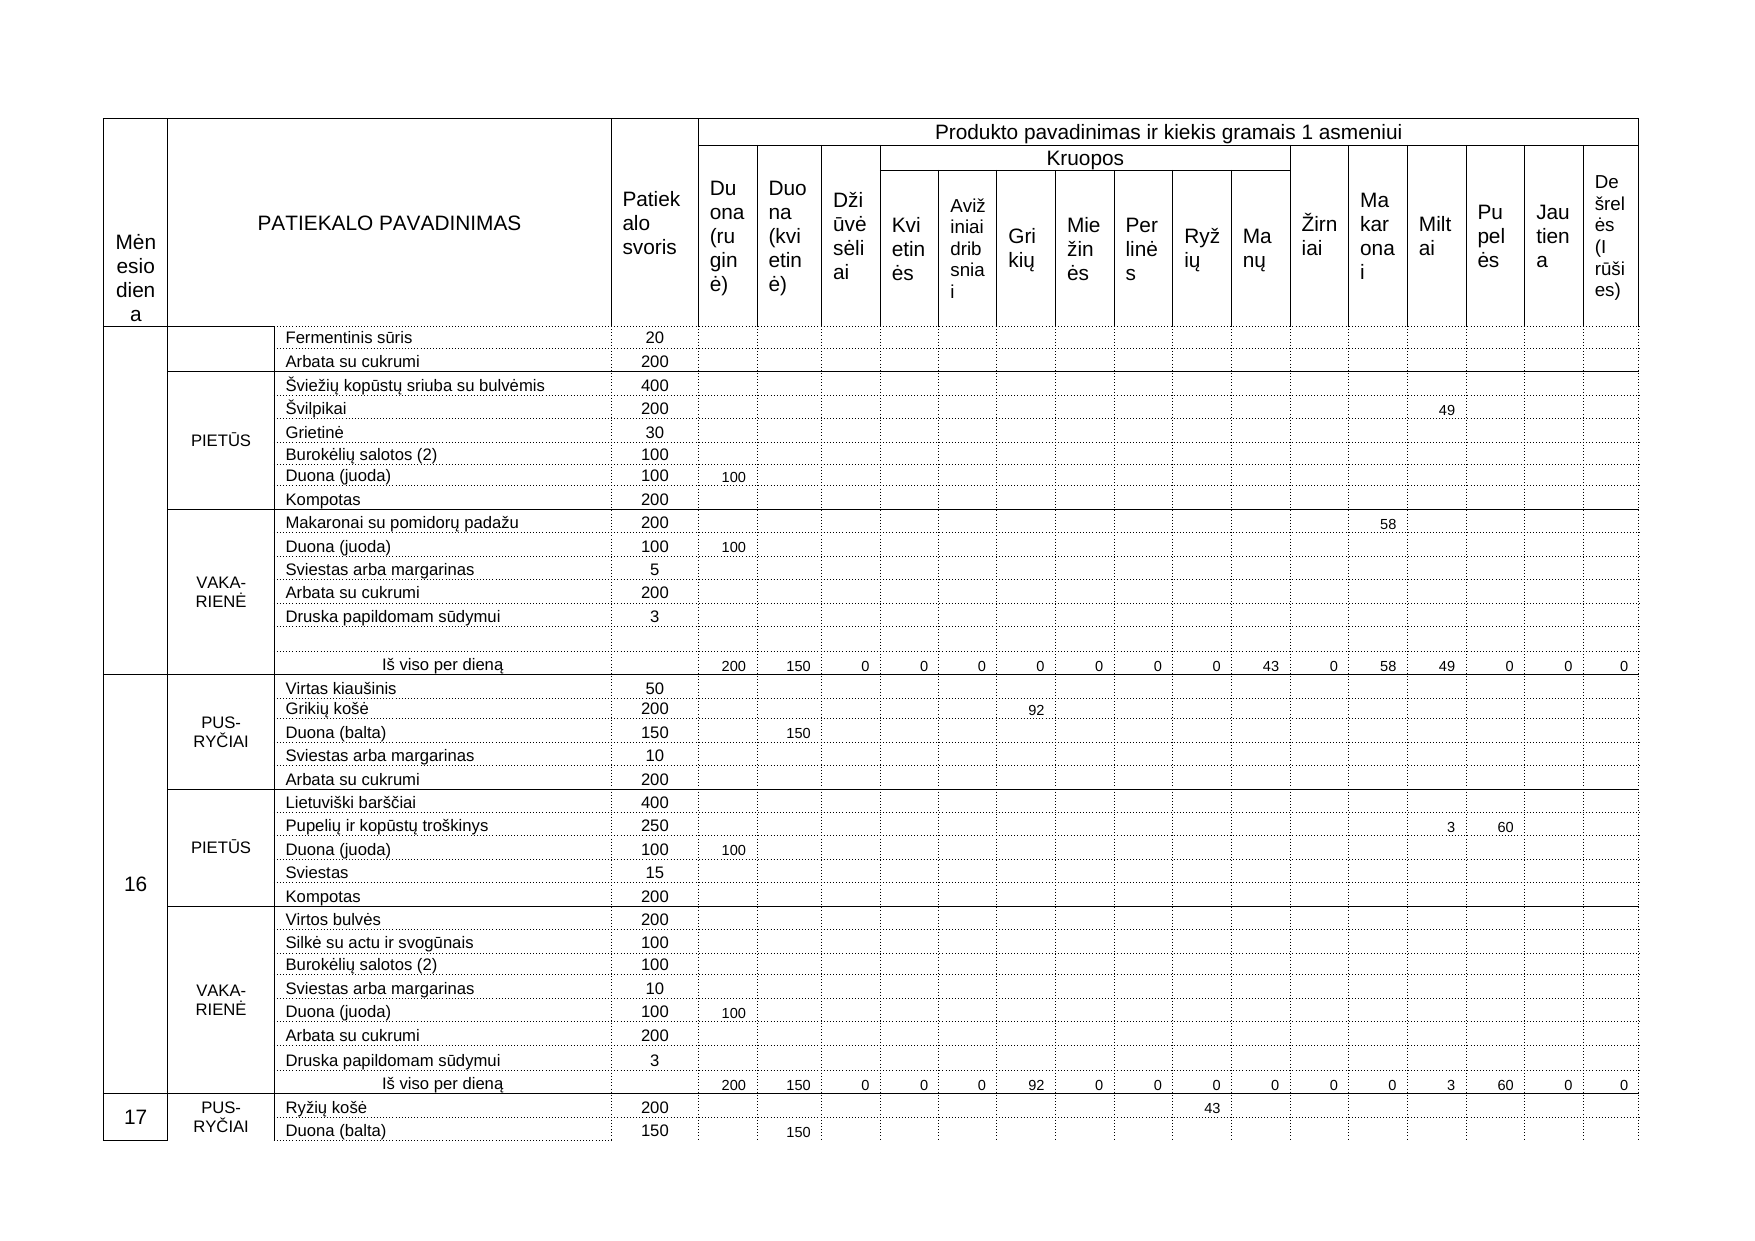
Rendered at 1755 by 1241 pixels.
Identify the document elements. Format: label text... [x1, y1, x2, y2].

table_cell [1231, 953, 1290, 974]
table_cell Grikių [997, 171, 1055, 326]
table_cell 0 [1290, 1070, 1349, 1093]
table_cell 200 [611, 1094, 698, 1117]
table_cell [1290, 626, 1349, 651]
table_cell [757, 532, 822, 556]
table_cell [1349, 532, 1407, 556]
table_cell 200 [611, 1021, 698, 1045]
table_cell 250 [611, 812, 698, 835]
table_cell [1466, 765, 1525, 788]
table_cell Arbata su cukrumi [275, 579, 611, 602]
table_cell [1231, 372, 1290, 395]
table_cell 5 [611, 556, 698, 579]
table_cell [939, 835, 997, 859]
table_cell [1466, 742, 1525, 765]
table_cell [1056, 698, 1114, 718]
table_cell 0 [1525, 1070, 1583, 1093]
table_cell [1408, 442, 1466, 463]
table_cell [1231, 790, 1290, 812]
table_cell Šviežių kopūstų sriuba su bulvėmis [275, 372, 611, 395]
table_cell [1525, 395, 1583, 418]
table_cell [1583, 464, 1639, 485]
table_cell [1114, 675, 1173, 698]
table_cell [698, 485, 757, 509]
table_cell [880, 882, 939, 906]
table_cell [939, 532, 997, 556]
table_cell [698, 907, 757, 929]
table_cell [698, 974, 757, 998]
table_cell 0 [1525, 651, 1583, 674]
table_cell [1525, 1094, 1583, 1117]
table_cell [1056, 464, 1114, 485]
table_cell [1114, 556, 1173, 579]
table_cell [997, 953, 1056, 974]
table_cell [1349, 464, 1407, 485]
table_cell [1466, 464, 1525, 485]
table_cell [1349, 485, 1407, 509]
table_cell [757, 442, 822, 463]
table_cell [698, 1021, 757, 1045]
table_cell [1173, 579, 1231, 602]
table_cell [1583, 765, 1639, 788]
table_cell 17 [104, 1094, 167, 1140]
table_cell [1466, 510, 1525, 532]
table_cell [1525, 882, 1583, 906]
table_cell [1583, 1094, 1639, 1117]
table_cell [822, 579, 880, 602]
table_cell Druska papildomam sūdymui [275, 1045, 611, 1070]
table_cell [1173, 698, 1231, 718]
table_cell Ryžių košė [275, 1094, 611, 1117]
table_cell [698, 603, 757, 626]
table_cell 10 [611, 742, 698, 765]
table_cell [1231, 742, 1290, 765]
table_cell [1056, 1117, 1114, 1140]
table_cell [822, 698, 880, 718]
table_cell [1349, 953, 1407, 974]
table_cell [698, 1094, 757, 1117]
table_cell [1173, 395, 1231, 418]
table_cell [1290, 1045, 1349, 1070]
table_cell Makaronai su pomidorų padažu [275, 510, 611, 532]
table_cell [1583, 698, 1639, 718]
table_cell [1349, 675, 1407, 698]
table_cell [1408, 464, 1466, 485]
table_cell [1290, 718, 1349, 742]
table_cell [1525, 675, 1583, 698]
table_cell [1290, 510, 1349, 532]
table_cell [757, 372, 822, 395]
table_cell Jautiena [1525, 146, 1583, 326]
table_cell [1583, 907, 1639, 929]
table_cell [1349, 907, 1407, 929]
table_cell Virtas kiaušinis [275, 675, 611, 698]
table_cell [1173, 418, 1231, 442]
table_cell [939, 1045, 997, 1070]
table_cell [1466, 1094, 1525, 1117]
table_cell [757, 974, 822, 998]
table_cell [880, 907, 939, 929]
table_cell [1466, 698, 1525, 718]
table_cell 0 [1349, 1070, 1407, 1093]
table_cell [939, 510, 997, 532]
table_cell Švilpikai [275, 395, 611, 418]
table_cell [1231, 882, 1290, 906]
table_cell [822, 326, 880, 348]
table_cell 100 [698, 464, 757, 485]
table_cell [1583, 742, 1639, 765]
table_cell [1290, 812, 1349, 835]
table_cell [939, 1021, 997, 1045]
table_cell [997, 626, 1056, 651]
table_cell [1290, 929, 1349, 952]
table_cell [880, 348, 939, 371]
table_cell Duona (juoda) [275, 464, 611, 485]
table_cell [1466, 718, 1525, 742]
table_cell 49 [1408, 651, 1466, 674]
table_cell [1290, 464, 1349, 485]
table_cell [1290, 835, 1349, 859]
table_cell [1056, 372, 1114, 395]
table_cell Arbata su cukrumi [275, 1021, 611, 1045]
table_cell [1349, 603, 1407, 626]
table_cell [880, 998, 939, 1021]
table_cell [1056, 395, 1114, 418]
table_cell 200 [611, 882, 698, 906]
table_cell Duona (ruginė) [699, 146, 757, 326]
table_cell [1231, 859, 1290, 882]
table_cell Pupelės [1467, 146, 1524, 326]
table_cell [1056, 485, 1114, 509]
table_cell [1466, 1117, 1525, 1140]
table_cell [1173, 742, 1231, 765]
table_cell [1056, 998, 1114, 1021]
table_cell Manų [1232, 171, 1290, 326]
table_cell [1231, 326, 1290, 348]
table_cell [1349, 698, 1407, 718]
table_cell 30 [611, 418, 698, 442]
table_cell 50 [611, 675, 698, 698]
table_cell [757, 603, 822, 626]
table_cell [939, 1117, 997, 1140]
table_cell Miežinės [1056, 171, 1114, 326]
table_cell 0 [1231, 1070, 1290, 1093]
table_cell [1056, 742, 1114, 765]
table_cell [1290, 859, 1349, 882]
table_cell [1583, 532, 1639, 556]
table_cell [698, 1045, 757, 1070]
table_cell [1349, 790, 1407, 812]
table_cell [1114, 395, 1173, 418]
table_cell 43 [1173, 1094, 1231, 1117]
table_cell [698, 953, 757, 974]
table_header PATIEKALO PAVADINIMAS [168, 119, 611, 326]
table_cell [1349, 626, 1407, 651]
table_cell [698, 718, 757, 742]
table_cell [1290, 953, 1349, 974]
table_cell Iš viso per dieną [275, 1070, 611, 1093]
table_header Mėnesio diena [104, 119, 167, 326]
table_cell [1583, 510, 1639, 532]
table_cell Lietuviški barščiai [275, 790, 611, 812]
table_cell [698, 510, 757, 532]
table_cell [1525, 953, 1583, 974]
table_cell 200 [611, 395, 698, 418]
table_cell [822, 998, 880, 1021]
table_cell [698, 790, 757, 812]
table_cell [1173, 348, 1231, 371]
table_cell [757, 907, 822, 929]
table_cell [880, 765, 939, 788]
table_cell [997, 326, 1056, 348]
table_cell [1231, 1117, 1290, 1140]
table_cell [698, 698, 757, 718]
table_cell [104, 327, 167, 674]
table_cell [880, 532, 939, 556]
table_cell [1231, 442, 1290, 463]
table_cell Duona (balta) [275, 1117, 611, 1140]
table_cell [1290, 882, 1349, 906]
table_cell 0 [939, 651, 997, 674]
table_cell [1349, 998, 1407, 1021]
table_cell [757, 348, 822, 371]
table_cell [997, 835, 1056, 859]
table_cell [1173, 372, 1231, 395]
table_cell [1173, 464, 1231, 485]
table_cell [997, 418, 1056, 442]
table_cell [1231, 348, 1290, 371]
table_cell [1114, 698, 1173, 718]
table_cell [997, 765, 1056, 788]
table_cell [1173, 326, 1231, 348]
table_cell [997, 372, 1056, 395]
table_cell [1290, 579, 1349, 602]
table_cell [822, 790, 880, 812]
table_cell [1290, 1117, 1349, 1140]
table_cell [757, 464, 822, 485]
table_cell [1408, 1021, 1466, 1045]
table_cell [997, 812, 1056, 835]
table_cell 200 [611, 907, 698, 929]
table_cell [1349, 348, 1407, 371]
table_cell [939, 998, 997, 1021]
table_cell [1114, 510, 1173, 532]
table_cell [1466, 882, 1525, 906]
table_cell [1056, 418, 1114, 442]
table_cell [1056, 835, 1114, 859]
table_cell [698, 626, 757, 651]
table_cell [1525, 790, 1583, 812]
table_cell [1466, 1045, 1525, 1070]
table_cell [1114, 765, 1173, 788]
table_cell [880, 742, 939, 765]
table_cell Grietinė [275, 418, 611, 442]
table_cell [1583, 1045, 1639, 1070]
table_cell [757, 742, 822, 765]
table_cell Dešrelės (I rūšies) [1584, 146, 1638, 326]
table_cell 400 [611, 372, 698, 395]
table_cell [822, 1117, 880, 1140]
table_cell [880, 1045, 939, 1070]
table_cell [1231, 579, 1290, 602]
table_cell 58 [1349, 510, 1407, 532]
table_cell [822, 556, 880, 579]
table_cell [1583, 579, 1639, 602]
table_cell [698, 442, 757, 463]
table_cell [1231, 1045, 1290, 1070]
table_cell [1408, 790, 1466, 812]
table_cell [1349, 974, 1407, 998]
table_cell [1290, 742, 1349, 765]
table_cell [880, 675, 939, 698]
table_cell [1173, 765, 1231, 788]
table_cell Duona (kvietinė) [758, 146, 821, 326]
table_cell [757, 790, 822, 812]
table_cell [997, 485, 1056, 509]
table_header Patiekalo svoris [612, 119, 698, 326]
table_cell [1408, 510, 1466, 532]
table_cell [939, 579, 997, 602]
table_cell 0 [880, 651, 939, 674]
table_cell 0 [1583, 1070, 1639, 1093]
table_cell [1231, 532, 1290, 556]
table_cell [1231, 603, 1290, 626]
table_cell [880, 464, 939, 485]
table_cell [1525, 348, 1583, 371]
table_cell [1173, 556, 1231, 579]
table_cell [1349, 418, 1407, 442]
table_cell [1408, 1045, 1466, 1070]
table_cell [1583, 882, 1639, 906]
table_cell [1056, 675, 1114, 698]
table_cell [822, 765, 880, 788]
table_cell [939, 929, 997, 952]
table_cell [757, 698, 822, 718]
table_cell [1231, 510, 1290, 532]
table_cell [822, 348, 880, 371]
table_cell [822, 718, 880, 742]
table_cell [1114, 974, 1173, 998]
table_cell [880, 698, 939, 718]
table_cell 0 [1056, 1070, 1114, 1093]
table_cell Duona (balta) [275, 718, 611, 742]
table_cell [1583, 442, 1639, 463]
table_cell [1173, 882, 1231, 906]
table_cell [1408, 579, 1466, 602]
table_cell [1466, 859, 1525, 882]
table_cell [1114, 485, 1173, 509]
table_cell [1056, 812, 1114, 835]
table_cell 100 [611, 532, 698, 556]
table_cell [757, 953, 822, 974]
table_cell [822, 603, 880, 626]
table_cell 10 [611, 974, 698, 998]
table_cell [1290, 395, 1349, 418]
table_cell [1290, 998, 1349, 1021]
table_cell [939, 953, 997, 974]
table_cell [997, 790, 1056, 812]
table_cell [1114, 372, 1173, 395]
table_cell [1466, 835, 1525, 859]
table_cell [1173, 718, 1231, 742]
table_cell [939, 675, 997, 698]
table_cell [1583, 556, 1639, 579]
table_cell [880, 395, 939, 418]
table_cell [698, 418, 757, 442]
table_cell [757, 998, 822, 1021]
table_cell [1349, 859, 1407, 882]
table_cell [1583, 790, 1639, 812]
table_cell [1349, 372, 1407, 395]
table_cell [1173, 603, 1231, 626]
table_cell [1408, 1117, 1466, 1140]
table_cell [997, 998, 1056, 1021]
table_cell [1466, 1021, 1525, 1045]
table_cell [1056, 718, 1114, 742]
table_cell [939, 485, 997, 509]
table_cell [1408, 418, 1466, 442]
table_cell [1408, 485, 1466, 509]
table_cell [1349, 1094, 1407, 1117]
table_cell [822, 1021, 880, 1045]
table_cell 3 [611, 1045, 698, 1070]
table_cell Kruopos [881, 146, 1290, 170]
table_cell [822, 510, 880, 532]
table_cell [1114, 929, 1173, 952]
table_cell 200 [611, 348, 698, 371]
table_cell [880, 1094, 939, 1117]
table_cell [698, 556, 757, 579]
table_cell [1525, 974, 1583, 998]
table_cell [1583, 675, 1639, 698]
table_cell [1231, 464, 1290, 485]
table_cell Perlinės [1115, 171, 1172, 326]
table_cell [1466, 348, 1525, 371]
table_cell [1349, 326, 1407, 348]
table_cell [997, 859, 1056, 882]
table_cell [822, 953, 880, 974]
table_cell Kvietinės [881, 171, 938, 326]
table_cell [1466, 556, 1525, 579]
table_cell Fermentinis sūris [275, 326, 611, 348]
table_cell 100 [611, 929, 698, 952]
table_cell 0 [880, 1070, 939, 1093]
table_cell [1173, 510, 1231, 532]
table_cell [1056, 579, 1114, 602]
table_cell [880, 953, 939, 974]
table_cell 100 [611, 442, 698, 463]
table_cell 100 [698, 532, 757, 556]
table_cell [1290, 974, 1349, 998]
table_cell [1525, 372, 1583, 395]
table_cell [939, 326, 997, 348]
table_cell [822, 532, 880, 556]
table_cell Pupelių ir kopūstų troškinys [275, 812, 611, 835]
table_cell [1173, 998, 1231, 1021]
table_cell Duona (juoda) [275, 532, 611, 556]
table_cell [939, 765, 997, 788]
table_cell Džiūvėsėliai [822, 146, 880, 326]
table_cell [1466, 442, 1525, 463]
table_cell [1173, 907, 1231, 929]
table_cell [698, 579, 757, 602]
table_cell [1583, 395, 1639, 418]
table_cell [880, 974, 939, 998]
table_cell 150 [757, 651, 822, 674]
table_cell [1349, 718, 1407, 742]
table_cell [822, 442, 880, 463]
table_cell [822, 742, 880, 765]
table_cell [1408, 556, 1466, 579]
table_cell [997, 579, 1056, 602]
table_cell [939, 698, 997, 718]
table_cell [1056, 626, 1114, 651]
table_cell [1173, 790, 1231, 812]
table_cell 100 [611, 998, 698, 1021]
table_cell [757, 765, 822, 788]
table_cell [1349, 442, 1407, 463]
table_cell 92 [997, 698, 1056, 718]
table_cell [1525, 835, 1583, 859]
table_cell [698, 348, 757, 371]
table_cell 0 [1114, 1070, 1173, 1093]
table_cell [1056, 1094, 1114, 1117]
table_cell 150 [611, 1117, 698, 1140]
table_cell [757, 395, 822, 418]
table_cell [1525, 485, 1583, 509]
table_cell [939, 974, 997, 998]
table_cell [1525, 907, 1583, 929]
table_cell PIETŪS [168, 372, 274, 509]
table_cell [997, 556, 1056, 579]
table_cell [1466, 579, 1525, 602]
table_cell Arbata su cukrumi [275, 765, 611, 788]
table_cell [1408, 718, 1466, 742]
table_cell [1056, 953, 1114, 974]
table_cell [1583, 348, 1639, 371]
table_cell [1114, 626, 1173, 651]
table_cell [1056, 859, 1114, 882]
table_cell [1056, 790, 1114, 812]
table_cell 60 [1466, 1070, 1525, 1093]
table_cell [1583, 929, 1639, 952]
table_cell [1525, 998, 1583, 1021]
table_cell [1231, 812, 1290, 835]
table_cell 0 [1173, 1070, 1231, 1093]
table_cell 200 [611, 698, 698, 718]
table_cell [1349, 765, 1407, 788]
table_cell Virtos bulvės [275, 907, 611, 929]
table_cell [997, 1094, 1056, 1117]
table_cell [611, 1070, 698, 1093]
table_cell Grikių košė [275, 698, 611, 718]
table_cell Silkė su actu ir svogūnais [275, 929, 611, 952]
table_cell [1466, 974, 1525, 998]
table_cell [757, 882, 822, 906]
table_cell [1231, 929, 1290, 952]
table_cell [939, 859, 997, 882]
table_cell [997, 882, 1056, 906]
table_cell [1056, 556, 1114, 579]
table_cell [1525, 698, 1583, 718]
table_cell [939, 882, 997, 906]
table_cell [1408, 326, 1466, 348]
table_cell [997, 510, 1056, 532]
table_cell [880, 859, 939, 882]
table_cell [939, 372, 997, 395]
table_cell [1525, 510, 1583, 532]
table_cell [1583, 974, 1639, 998]
table_cell [939, 626, 997, 651]
table_cell [880, 326, 939, 348]
table_cell [1173, 929, 1231, 952]
table_cell [880, 812, 939, 835]
table_cell [1056, 348, 1114, 371]
table_cell 0 [1466, 651, 1525, 674]
table_cell 0 [1056, 651, 1114, 674]
table_cell [939, 464, 997, 485]
table_cell [1466, 626, 1525, 651]
table_cell [1290, 532, 1349, 556]
table_cell 0 [1173, 651, 1231, 674]
table_cell [822, 907, 880, 929]
table_cell [997, 675, 1056, 698]
table_cell [1114, 532, 1173, 556]
table_cell [997, 603, 1056, 626]
table_cell [1525, 464, 1583, 485]
table_cell [822, 812, 880, 835]
table_cell [1525, 626, 1583, 651]
table_cell [1290, 556, 1349, 579]
table_cell [822, 859, 880, 882]
table_cell [1290, 348, 1349, 371]
table_cell [1056, 1021, 1114, 1045]
table_cell [1173, 953, 1231, 974]
table_cell [1525, 442, 1583, 463]
table_cell Sviestas arba margarinas [275, 556, 611, 579]
table_cell [822, 395, 880, 418]
table_cell [698, 882, 757, 906]
table_cell 58 [1349, 651, 1407, 674]
table_cell [1408, 603, 1466, 626]
table_cell [880, 372, 939, 395]
table_cell [1056, 765, 1114, 788]
table_cell [822, 974, 880, 998]
table_cell [698, 859, 757, 882]
table_cell [1408, 372, 1466, 395]
table_cell [1290, 765, 1349, 788]
table_cell VAKA- RIENĖ [168, 907, 274, 1093]
table_cell [939, 1094, 997, 1117]
table_cell [939, 907, 997, 929]
table_cell [1173, 812, 1231, 835]
table_cell [997, 718, 1056, 742]
table_cell [1231, 485, 1290, 509]
table_cell Miltai [1408, 146, 1466, 326]
table_cell [1114, 882, 1173, 906]
table_cell [1290, 442, 1349, 463]
table_cell [1525, 603, 1583, 626]
table_cell 150 [757, 718, 822, 742]
table_cell [939, 812, 997, 835]
table_cell [1525, 418, 1583, 442]
table_cell 200 [611, 765, 698, 788]
table_cell [1290, 675, 1349, 698]
table_cell [1583, 953, 1639, 974]
table_cell [1056, 326, 1114, 348]
table_cell [1525, 929, 1583, 952]
table_cell 0 [822, 651, 880, 674]
table_cell [168, 327, 274, 371]
table_cell [1525, 812, 1583, 835]
table_cell 0 [1114, 651, 1173, 674]
table_cell [997, 442, 1056, 463]
table_cell [1114, 464, 1173, 485]
table_cell Burokėlių salotos (2) [275, 442, 611, 463]
table_cell [698, 765, 757, 788]
table_cell [1525, 1021, 1583, 1045]
table_cell [880, 626, 939, 651]
table_cell 150 [611, 718, 698, 742]
table_cell [822, 418, 880, 442]
table_cell [822, 485, 880, 509]
table_cell [1290, 418, 1349, 442]
table_cell [997, 742, 1056, 765]
table_cell 43 [1231, 651, 1290, 674]
table_cell [1408, 348, 1466, 371]
table_cell Iš viso per dieną [275, 651, 611, 674]
table_cell [757, 812, 822, 835]
table_cell [880, 556, 939, 579]
table_cell [939, 790, 997, 812]
table_header Produkto pavadinimas ir kiekis gramais 1 asmeniui [699, 119, 1638, 145]
table_cell [1408, 835, 1466, 859]
table_cell [997, 348, 1056, 371]
table_cell [1583, 859, 1639, 882]
table_cell [880, 1117, 939, 1140]
table_cell [1290, 603, 1349, 626]
table_cell 200 [698, 1070, 757, 1093]
table_cell Kompotas [275, 485, 611, 509]
table_cell [1290, 698, 1349, 718]
table_cell [1408, 765, 1466, 788]
table_cell [757, 626, 822, 651]
table_cell [880, 579, 939, 602]
table_cell [1231, 395, 1290, 418]
table_cell [1114, 742, 1173, 765]
table_cell [1173, 626, 1231, 651]
table_cell [1466, 907, 1525, 929]
table_cell [822, 929, 880, 952]
table_cell Duona (juoda) [275, 835, 611, 859]
table_cell [757, 1021, 822, 1045]
table_cell 20 [611, 326, 698, 348]
table_cell [822, 882, 880, 906]
table_cell [1056, 532, 1114, 556]
table_cell [997, 974, 1056, 998]
table_cell [757, 859, 822, 882]
table_cell [757, 835, 822, 859]
table_cell [1525, 718, 1583, 742]
table_cell [822, 675, 880, 698]
table_cell [1408, 742, 1466, 765]
table_cell [1408, 953, 1466, 974]
table_cell [939, 418, 997, 442]
table_cell [939, 718, 997, 742]
table_cell [1349, 812, 1407, 835]
table_cell [757, 556, 822, 579]
table_cell [1290, 1094, 1349, 1117]
table_cell [1114, 812, 1173, 835]
table_cell [1231, 556, 1290, 579]
table_cell [698, 326, 757, 348]
table_cell [1349, 1117, 1407, 1140]
table_cell 200 [611, 579, 698, 602]
table_cell 16 [104, 675, 167, 1093]
table_cell [1466, 998, 1525, 1021]
table_cell [1408, 626, 1466, 651]
table_cell [1173, 835, 1231, 859]
table_cell [1114, 348, 1173, 371]
table_cell [757, 510, 822, 532]
table_cell [1114, 1021, 1173, 1045]
table_cell [1114, 603, 1173, 626]
table_cell [275, 626, 611, 651]
table_cell [1231, 698, 1290, 718]
table_cell [1583, 418, 1639, 442]
table_cell [1349, 929, 1407, 952]
table_cell [1408, 859, 1466, 882]
table_cell [1173, 485, 1231, 509]
table_cell [757, 675, 822, 698]
table_cell [997, 929, 1056, 952]
table_cell [1408, 929, 1466, 952]
table_cell [822, 372, 880, 395]
table_cell [1466, 675, 1525, 698]
table_cell [1583, 603, 1639, 626]
table_cell Burokėlių salotos (2) [275, 953, 611, 974]
table_cell 0 [822, 1070, 880, 1093]
table_cell [1231, 835, 1290, 859]
table_cell [1525, 532, 1583, 556]
table_cell [997, 1117, 1056, 1140]
table_cell [1408, 998, 1466, 1021]
table_cell [757, 418, 822, 442]
table_cell 100 [698, 835, 757, 859]
table_cell Arbata su cukrumi [275, 348, 611, 371]
table_cell [698, 675, 757, 698]
table_cell [1114, 907, 1173, 929]
table_cell [997, 1045, 1056, 1070]
table_cell [880, 1021, 939, 1045]
table_cell [1349, 579, 1407, 602]
table_cell [1056, 510, 1114, 532]
table_cell [1231, 1094, 1290, 1117]
table_cell [757, 326, 822, 348]
table_cell [939, 348, 997, 371]
table_cell [822, 626, 880, 651]
table_cell [1583, 326, 1639, 348]
table_cell [1466, 372, 1525, 395]
table_cell 400 [611, 790, 698, 812]
table_cell [1114, 835, 1173, 859]
table_cell [1290, 1021, 1349, 1045]
table_cell Makaronai [1349, 146, 1407, 326]
table_cell [880, 835, 939, 859]
table_cell [939, 395, 997, 418]
table_cell [1231, 418, 1290, 442]
table_cell [1231, 675, 1290, 698]
table_cell [1583, 485, 1639, 509]
table_cell [1525, 326, 1583, 348]
table_cell 3 [611, 603, 698, 626]
table_cell [1466, 603, 1525, 626]
table_cell [1056, 882, 1114, 906]
table_cell 150 [757, 1117, 822, 1140]
table_cell Druska papildomam sūdymui [275, 603, 611, 626]
table_cell [1231, 974, 1290, 998]
table_cell [1056, 442, 1114, 463]
table_cell [1525, 579, 1583, 602]
table_cell 100 [611, 464, 698, 485]
table_cell [1466, 929, 1525, 952]
table_cell [698, 372, 757, 395]
table_cell [757, 1094, 822, 1117]
table_cell 3 [1408, 812, 1466, 835]
table_cell 200 [698, 651, 757, 674]
table_cell [698, 395, 757, 418]
table_cell [822, 464, 880, 485]
table_cell [1583, 626, 1639, 651]
table_cell [1583, 812, 1639, 835]
table_cell [1231, 998, 1290, 1021]
table_cell [698, 742, 757, 765]
table_cell [1349, 882, 1407, 906]
table_cell [997, 395, 1056, 418]
table_cell [1466, 485, 1525, 509]
table_cell 150 [757, 1070, 822, 1093]
table_cell [1349, 395, 1407, 418]
table_cell 60 [1466, 812, 1525, 835]
table_cell PIETŪS [168, 790, 274, 906]
table_cell [1056, 1045, 1114, 1070]
table_cell [1583, 718, 1639, 742]
table_cell [1114, 718, 1173, 742]
table_cell [880, 442, 939, 463]
table_cell [1525, 1045, 1583, 1070]
table_cell Duona (juoda) [275, 998, 611, 1021]
table_cell [1408, 698, 1466, 718]
table_cell [1114, 859, 1173, 882]
table_cell [822, 1045, 880, 1070]
table_cell [611, 626, 698, 651]
table_cell [1583, 372, 1639, 395]
table_cell [1349, 835, 1407, 859]
table_cell [1583, 1117, 1639, 1140]
table_cell [1114, 1045, 1173, 1070]
table_cell [1173, 532, 1231, 556]
table_cell [1173, 859, 1231, 882]
table_cell [1408, 675, 1466, 698]
table_cell Sviestas arba margarinas [275, 974, 611, 998]
table_cell 92 [997, 1070, 1056, 1093]
table_cell Žirniai [1291, 146, 1348, 326]
table_cell [1173, 1045, 1231, 1070]
table_cell [939, 442, 997, 463]
table_cell [1290, 790, 1349, 812]
table_cell [1114, 326, 1173, 348]
table_cell [1466, 532, 1525, 556]
table_cell [1231, 1021, 1290, 1045]
table_cell Sviestas arba margarinas [275, 742, 611, 765]
table_cell Avižiniai dribsniai [939, 171, 996, 326]
table_cell 0 [1583, 651, 1639, 674]
table_cell Kompotas [275, 882, 611, 906]
table_cell [1408, 1094, 1466, 1117]
table_cell [1583, 1021, 1639, 1045]
table_cell [880, 718, 939, 742]
table_cell [1466, 790, 1525, 812]
table_cell [1466, 953, 1525, 974]
table_cell [1525, 742, 1583, 765]
table_cell [1231, 765, 1290, 788]
table_cell [822, 1094, 880, 1117]
table_cell [1056, 907, 1114, 929]
table_cell [997, 532, 1056, 556]
table_cell [1408, 532, 1466, 556]
table_cell [822, 835, 880, 859]
table_cell [757, 579, 822, 602]
table_cell [1114, 442, 1173, 463]
table_cell [1173, 675, 1231, 698]
table_cell [1290, 485, 1349, 509]
table_cell [1408, 974, 1466, 998]
table_cell [880, 485, 939, 509]
table_cell Ryžių [1173, 171, 1231, 326]
table_cell [880, 603, 939, 626]
table_cell [1114, 790, 1173, 812]
table_cell [880, 929, 939, 952]
table_cell [1408, 882, 1466, 906]
table_cell 100 [611, 953, 698, 974]
table_cell [757, 485, 822, 509]
table_cell [1290, 326, 1349, 348]
table_cell [1525, 1117, 1583, 1140]
table_cell [1231, 718, 1290, 742]
table_cell [1173, 442, 1231, 463]
table_cell [1290, 907, 1349, 929]
table_cell 0 [1290, 651, 1349, 674]
table_cell [1290, 372, 1349, 395]
table_cell PUS- RYČIAI [168, 1094, 274, 1140]
table_cell 49 [1408, 395, 1466, 418]
table_cell [757, 929, 822, 952]
table_cell [1231, 626, 1290, 651]
table_cell [1173, 1117, 1231, 1140]
table_cell [997, 1021, 1056, 1045]
table_cell VAKA- RIENĖ [168, 510, 274, 674]
table_cell [939, 742, 997, 765]
table_cell Sviestas [275, 859, 611, 882]
table_cell [880, 510, 939, 532]
table_cell [1525, 765, 1583, 788]
table_cell [997, 907, 1056, 929]
table_cell 0 [997, 651, 1056, 674]
table_cell [1056, 603, 1114, 626]
table_cell [698, 1117, 757, 1140]
table_cell [1114, 1117, 1173, 1140]
table_cell 200 [611, 510, 698, 532]
table_cell [1114, 1094, 1173, 1117]
table_cell [1056, 929, 1114, 952]
table_cell [1114, 998, 1173, 1021]
table_cell [1525, 556, 1583, 579]
table_cell [1583, 998, 1639, 1021]
table_cell [997, 464, 1056, 485]
table_cell [1173, 1021, 1231, 1045]
table_cell [880, 418, 939, 442]
table_cell [939, 556, 997, 579]
table_cell [1114, 953, 1173, 974]
table_cell [1349, 742, 1407, 765]
table_cell [939, 603, 997, 626]
table_cell [1525, 859, 1583, 882]
table_cell [1349, 1045, 1407, 1070]
table_cell 3 [1408, 1070, 1466, 1093]
table_cell 200 [611, 485, 698, 509]
table_cell [1349, 556, 1407, 579]
table_cell PUS- RYČIAI [168, 675, 274, 788]
table_cell [1466, 395, 1525, 418]
table_cell [1583, 835, 1639, 859]
table_cell [1231, 907, 1290, 929]
table_cell [1056, 974, 1114, 998]
table_cell [611, 651, 698, 674]
table_cell [757, 1045, 822, 1070]
table_cell 15 [611, 859, 698, 882]
table_cell 100 [698, 998, 757, 1021]
table_cell [1466, 418, 1525, 442]
table_cell [1349, 1021, 1407, 1045]
table_cell [1173, 974, 1231, 998]
table_cell [698, 812, 757, 835]
table_cell [1408, 907, 1466, 929]
table_cell [880, 790, 939, 812]
table_cell [1466, 326, 1525, 348]
table_cell 0 [939, 1070, 997, 1093]
table_cell [1114, 418, 1173, 442]
table_cell 100 [611, 835, 698, 859]
table_cell [698, 929, 757, 952]
table_cell [1114, 579, 1173, 602]
